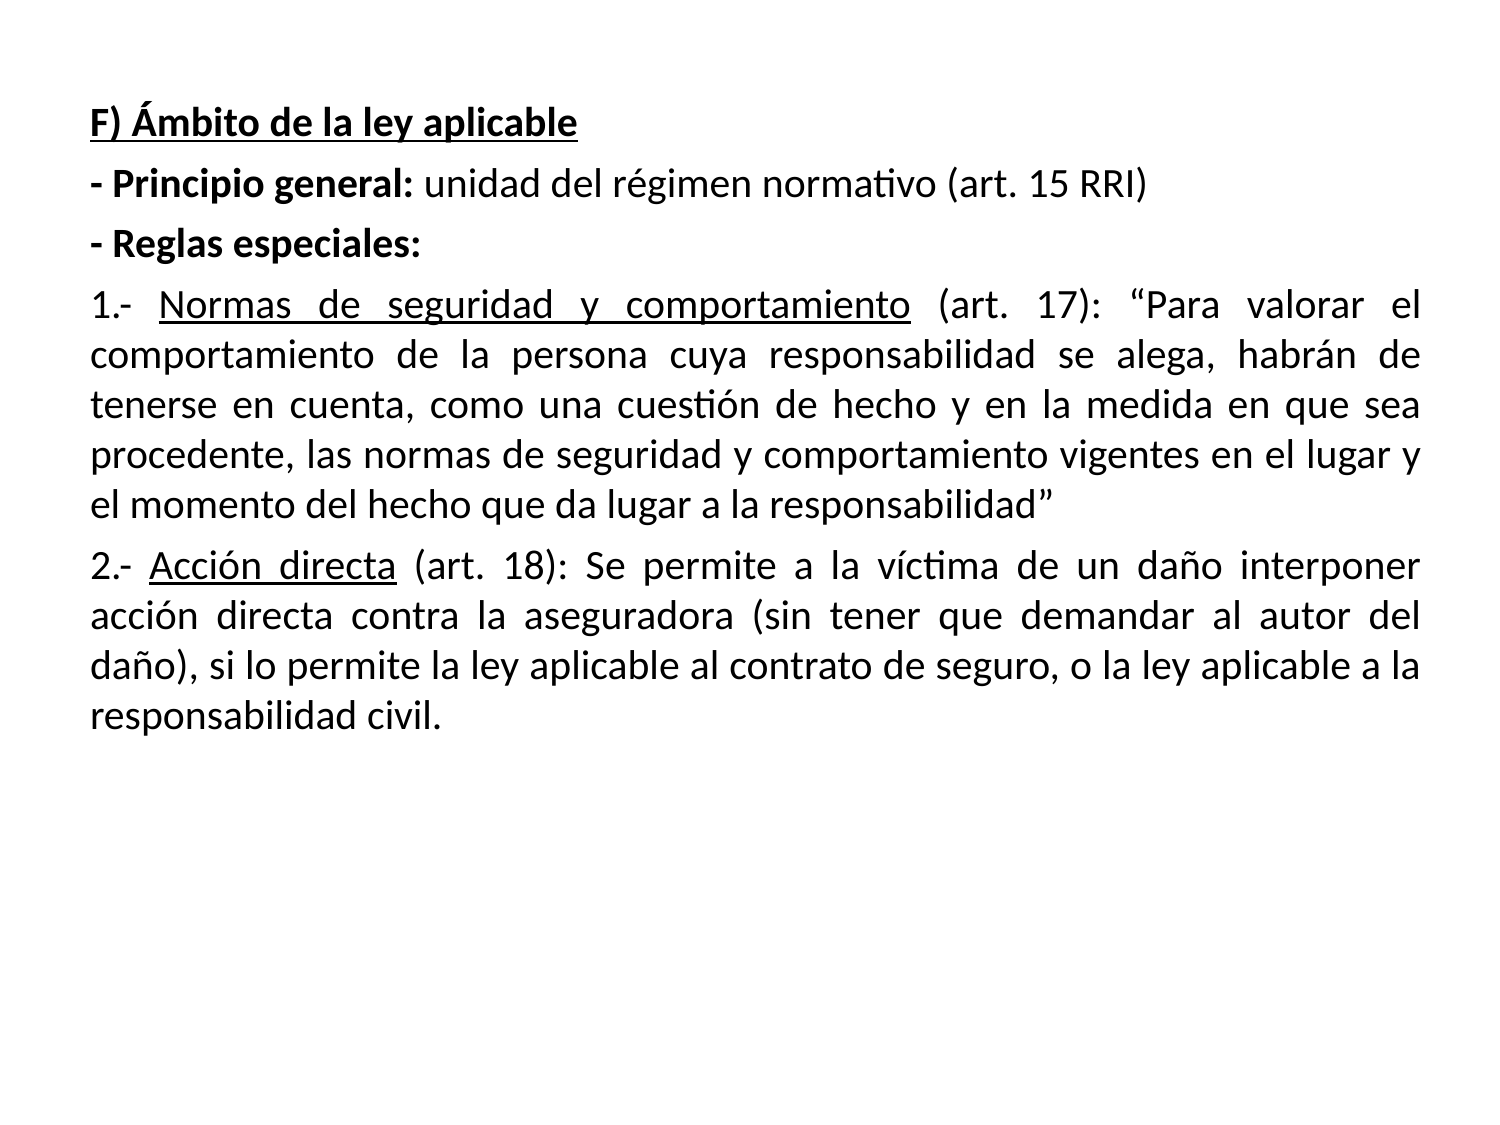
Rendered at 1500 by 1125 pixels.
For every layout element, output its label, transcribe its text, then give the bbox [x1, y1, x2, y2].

list F) Ámbito de la ley aplicable - Principio general: unidad del régimen normativo (art. 15 RRI) - Reglas especiales: 1.- Normas de seguridad y comportamiento (art. 17): “Para valorar el comportamiento de la persona cuya responsabilidad se alega, habrán de tenerse en cuenta, como una cuestión de hecho y en la medida en que sea procedente, las normas de seguridad y comportamiento vigentes en el lugar y el momento del hecho que da lugar a la responsabilidad” 2.- Acción directa (art. 18): Se permite a la víctima de un daño interponer acción directa contra la aseguradora (sin tener que demandar al autor del daño), si lo permite la ley aplicable al contrato de seguro, o la ley aplicable a la responsabilidad civil. [75, 87, 1439, 1073]
